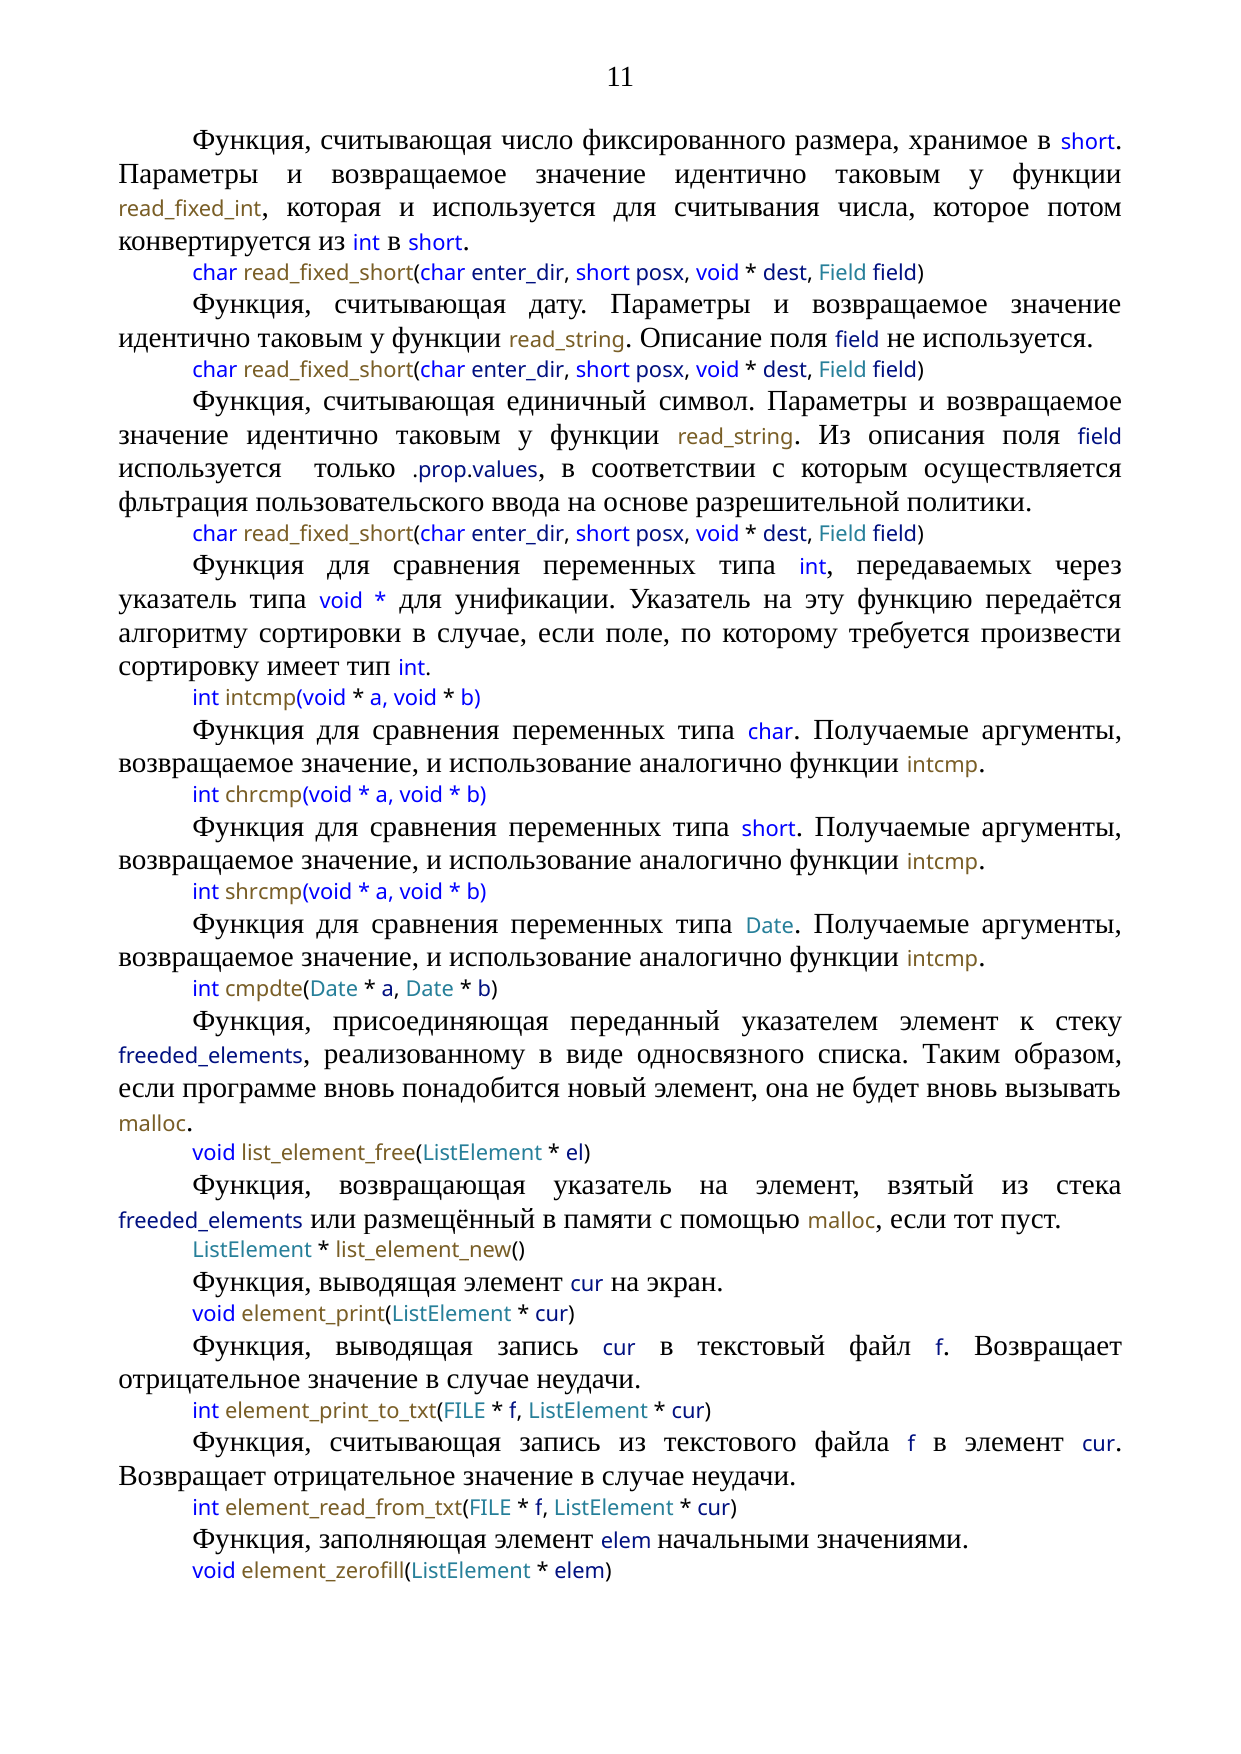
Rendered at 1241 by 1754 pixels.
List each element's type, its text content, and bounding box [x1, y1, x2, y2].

text void element_print(ListElement * cur) [118, 1298, 1122, 1328]
text Функция, считывающая число фиксированного размера, хранимое в short. Параметры и возвращаемое значение идентично таковым у функции read_fixed_int, которая и используется для считывания числа, которое потом конвертируется из int в short. [118, 122, 1122, 257]
text Функция для сравнения переменных типа short. Получаемые аргументы, возвращаемое значение, и использование аналогично функции intcmp. [118, 809, 1122, 876]
text char read_fixed_short(char enter_dir, short posx, void * dest, Field field) [118, 518, 1122, 547]
text void element_zerofill(ListElement * elem) [118, 1555, 1122, 1585]
text int element_read_from_txt(FILE * f, ListElement * cur) [118, 1492, 1122, 1522]
text Функция, возвращающая указатель на элемент, взятый из стека freeded_elements или размещённый в памяти с помощью malloc, если тот пуст. [118, 1167, 1122, 1234]
text Функция, считывающая единичный символ. Параметры и возвращаемое значение идентично таковым у функции read_string. Из описания поля field используется только .prop.values, в соответствии с которым осуществляется фльтрация пользовательского ввода на основе разрешительной политики. [118, 383, 1122, 518]
text Функция, присоединяющая переданный указателем элемент к стеку freeded_elements, реализованному в виде односвязного списка. Таким образом, если программе вновь понадобится новый элемент, она не будет вновь вызывать malloc. [118, 1003, 1122, 1137]
text ListElement * list_element_new() [118, 1234, 1122, 1264]
text Функция для сравнения переменных типа char. Получаемые аргументы, возвращаемое значение, и использование аналогично функции intcmp. [118, 712, 1122, 779]
text int cmpdte(Date * a, Date * b) [118, 973, 1122, 1003]
text Функция, выводящая элемент cur на экран. [118, 1264, 1122, 1298]
text Функция, считывающая запись из текстового файла f в элемент cur. Возвращает отрицательное значение в случае неудачи. [118, 1424, 1122, 1492]
text int shrcmp(void * a, void * b) [118, 876, 1122, 906]
text int chrcmp(void * a, void * b) [118, 779, 1122, 809]
text Функция, заполняющая элемент elem начальными значениями. [118, 1522, 1122, 1555]
text char read_fixed_short(char enter_dir, short posx, void * dest, Field field) [118, 257, 1122, 286]
text char read_fixed_short(char enter_dir, short posx, void * dest, Field field) [118, 353, 1122, 383]
text Функция, выводящая запись cur в текстовый файл f. Возвращает отрицательное значение в случае неудачи. [118, 1328, 1122, 1395]
text int element_print_to_txt(FILE * f, ListElement * cur) [118, 1395, 1122, 1424]
text Функция для сравнения переменных типа int, передаваемых через указатель типа void * для унификации. Указатель на эту функцию передаётся алгоритму сортировки в случае, если поле, по которому требуется произвести сортировку имеет тип int. [118, 547, 1122, 682]
text Функция для сравнения переменных типа Date. Получаемые аргументы, возвращаемое значение, и использование аналогично функции intcmp. [118, 906, 1122, 973]
text Функция, считывающая дату. Параметры и возвращаемое значение идентично таковым у функции read_string. Описание поля field не используется. [118, 286, 1122, 353]
text void list_element_free(ListElement * el) [118, 1137, 1122, 1167]
text int intcmp(void * a, void * b) [118, 682, 1122, 712]
